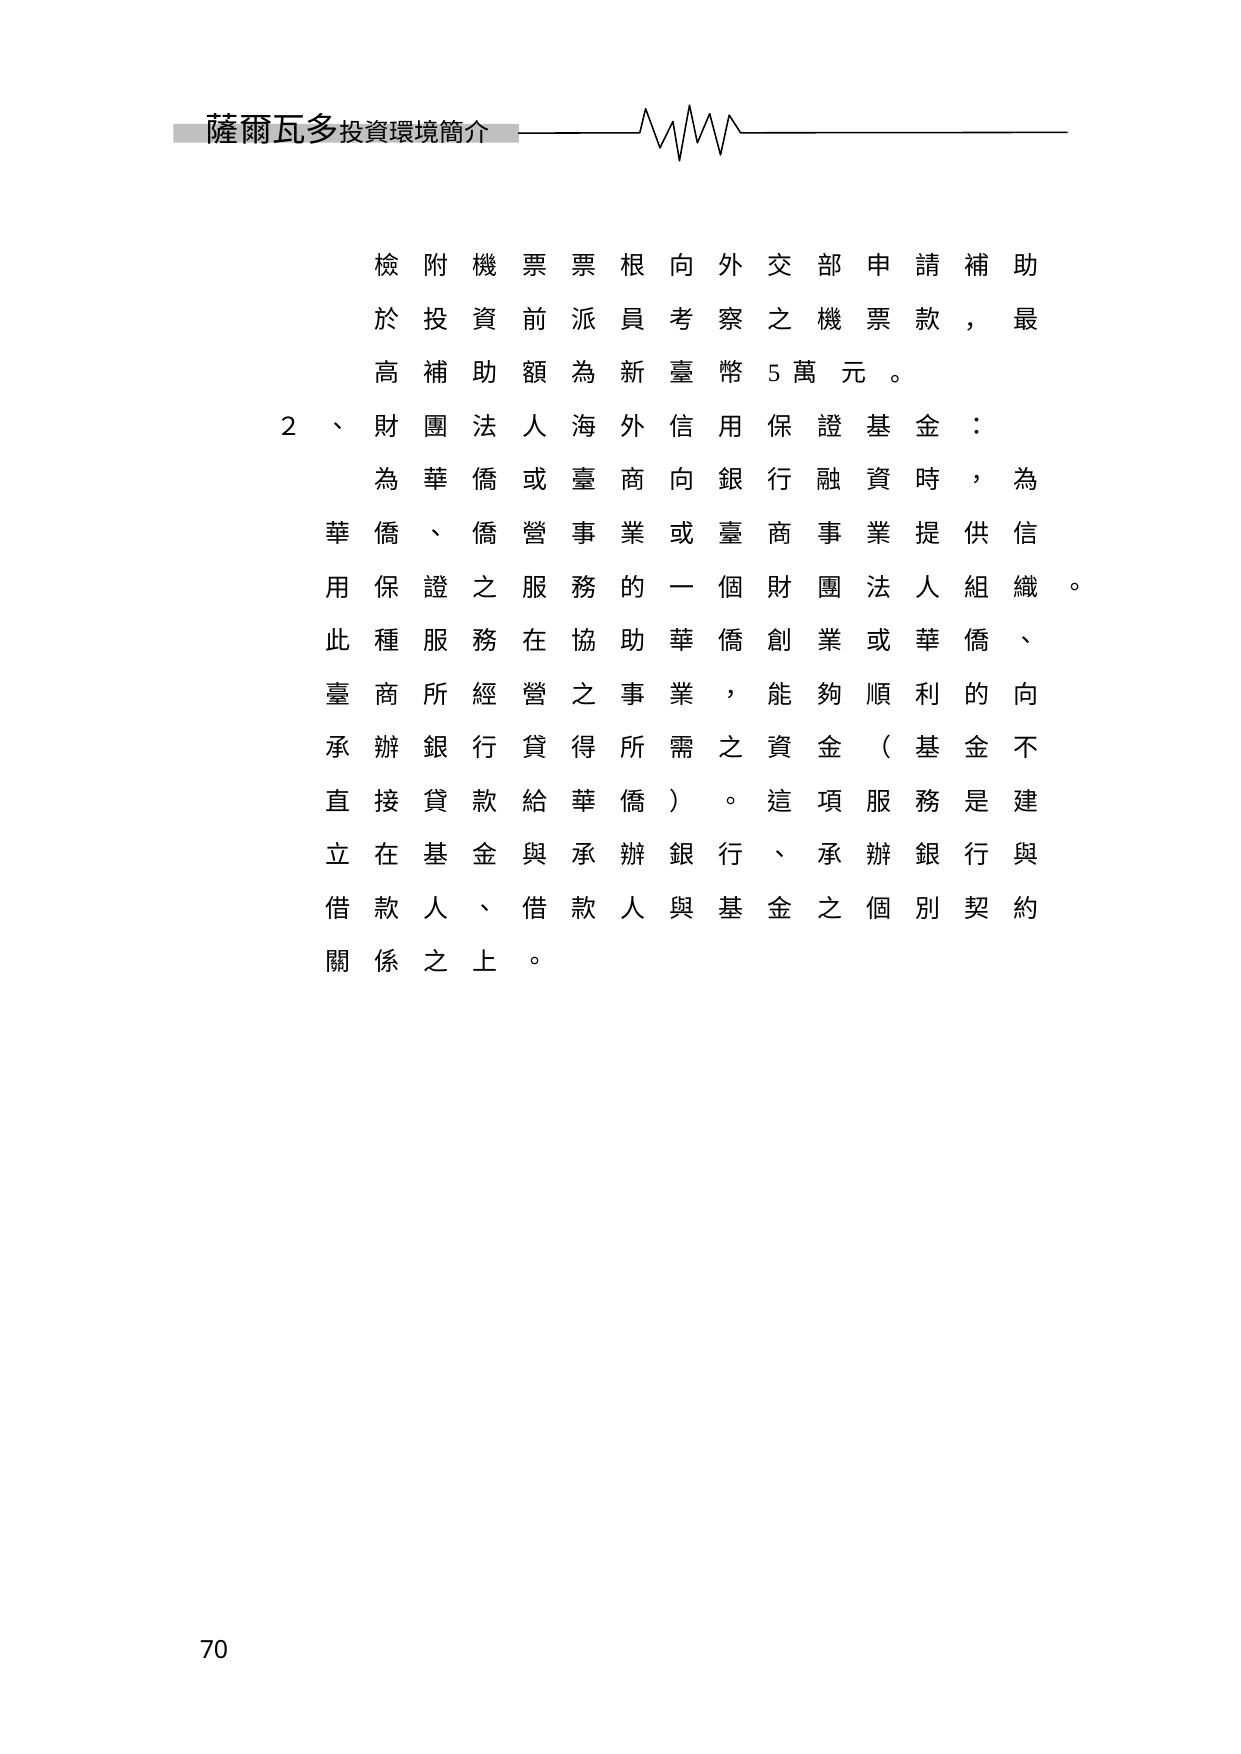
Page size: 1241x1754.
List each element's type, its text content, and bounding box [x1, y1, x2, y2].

text ２、財團法人海外信用保證基金： [276, 398, 1063, 451]
text 檢附機票票根向外交部申請補助於投資前派員考察之機票款，最高補助額為新臺幣5萬元。 [362, 237, 1063, 398]
text 為華僑或臺商向銀行融資時，為華僑、僑營事業或臺商事業提供信用保證之服務的一個財團法人組織。此種服務在協助華僑創業或華僑、臺商所經營之事業，能夠順利的向承辦銀行貸得所需之資金（基金不直接貸款給華僑）。這項服務是建立在基金與承辦銀行、承辦銀行與借款人、借款人與基金之個別契約關係之上。 [325, 451, 1063, 987]
